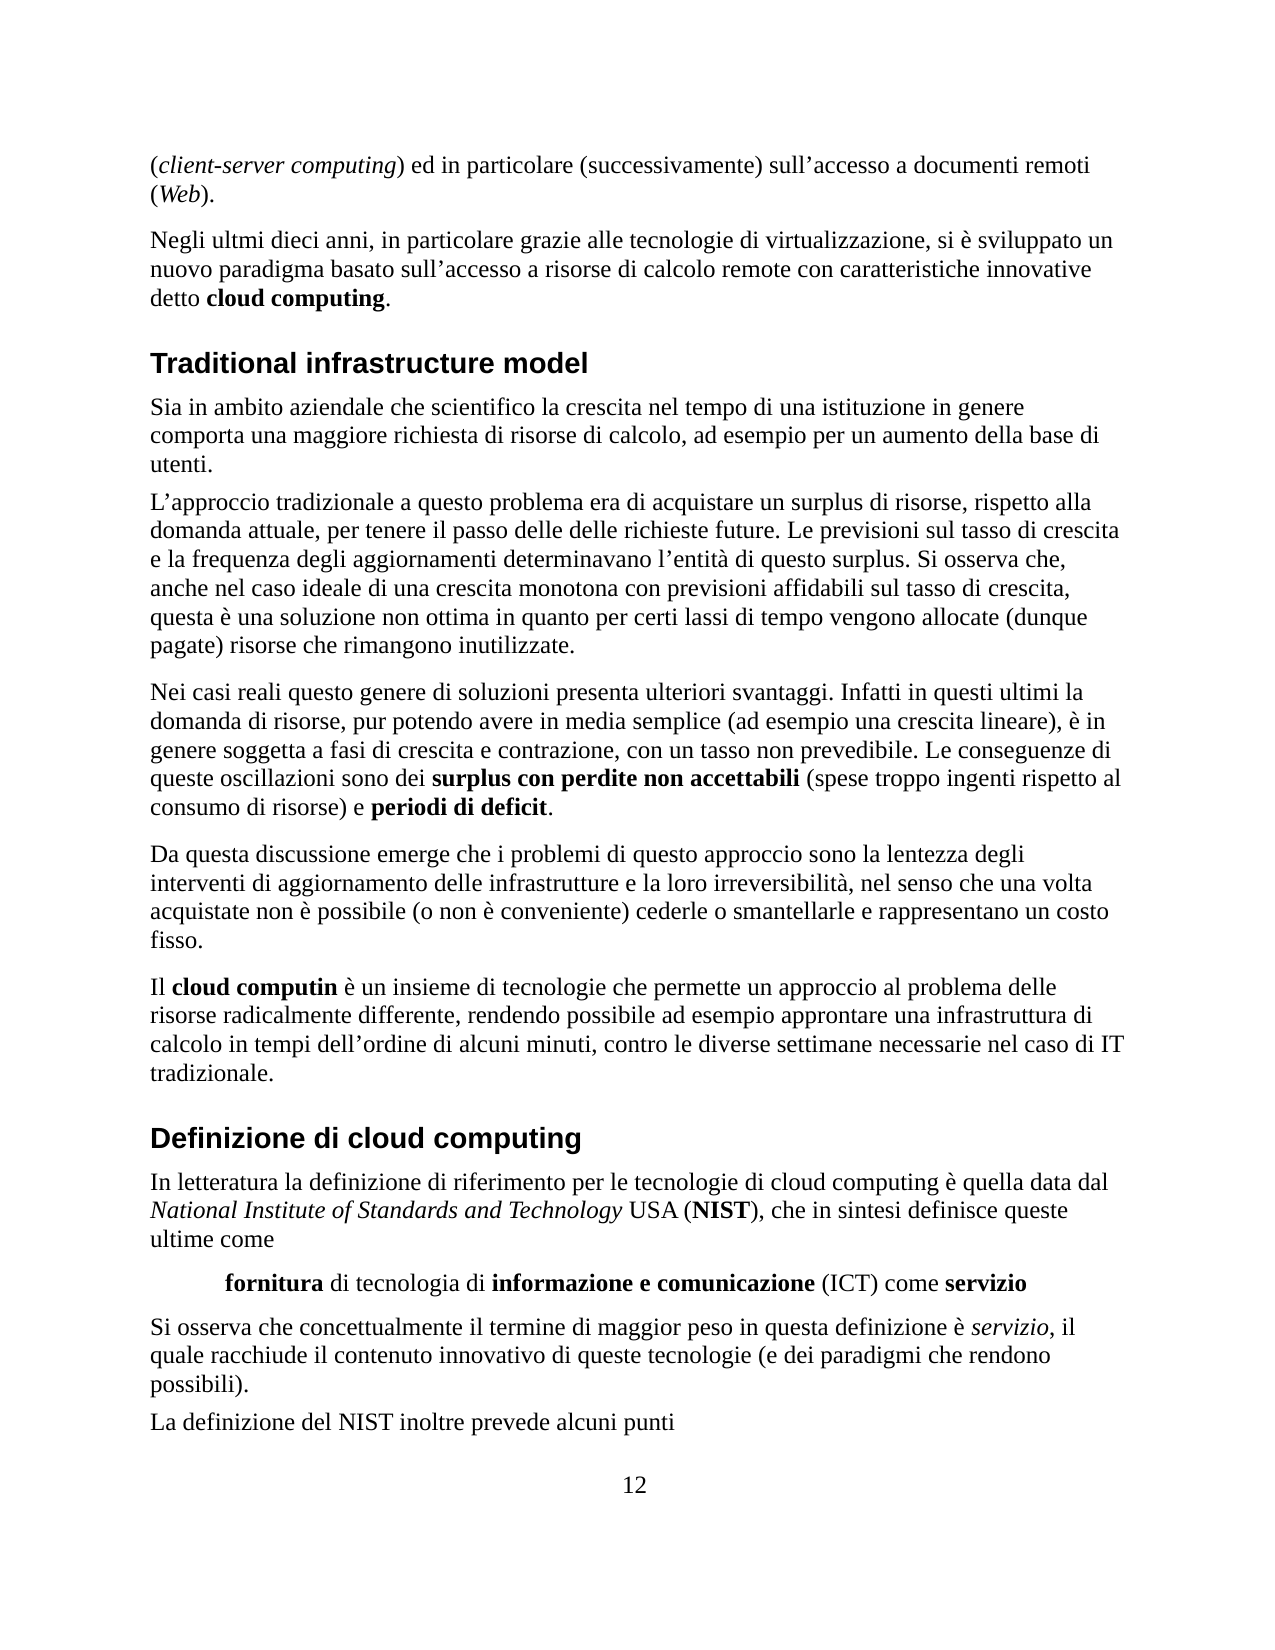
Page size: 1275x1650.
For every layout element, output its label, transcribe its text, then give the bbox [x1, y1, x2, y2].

text La definizione del NIST inoltre prevede alcuni punti [150, 1407, 1125, 1436]
text L’approccio tradizionale a questo problema era di acquistare un surplus di risorse, rispetto alla domanda attuale, per tenere il passo delle delle richieste future. Le previsioni sul tasso di crescita e la frequenza degli aggiornamenti determinavano l’entità di questo surplus. Si osserva che, anche nel caso ideale di una crescita monotona con previsioni affidabili sul tasso di crescita, questa è una soluzione non ottima in quanto per certi lassi di tempo vengono allocate (dunque pagate) risorse che rimangono inutilizzate. [150, 487, 1125, 659]
text In letteratura la definizione di riferimento per le tecnologie di cloud computing è quella data dal National Institute of Standards and Technology USA (NIST), che in sintesi definisce queste ultime come [150, 1167, 1125, 1253]
subtitle Definizione di cloud computing [150, 1121, 1125, 1154]
text fornitura di tecnologia di informazione e comunicazione (ICT) come servizio [225, 1268, 1125, 1297]
text Negli ultmi dieci anni, in particolare grazie alle tecnologie di virtualizzazione, si è sviluppato un nuovo paradigma basato sull’accesso a risorse di calcolo remote con caratteristiche innovative detto cloud computing. [150, 225, 1125, 312]
text Il cloud computin è un insieme di tecnologie che permette un approccio al problema delle risorse radicalmente differente, rendendo possibile ad esempio approntare una infrastruttura di calcolo in tempi dell’ordine di alcuni minuti, contro le diverse settimane necessarie nel caso di IT tradizionale. [150, 972, 1125, 1087]
text Da questa discussione emerge che i problemi di questo approccio sono la lentezza degli interventi di aggiornamento delle infrastrutture e la loro irreversibilità, nel senso che una volta acquistate non è possibile (o non è conveniente) cederle o smantellarle e rappresentano un costo fisso. [150, 839, 1125, 954]
text (client-server computing) ed in particolare (successivamente) sull’accesso a documenti remoti (Web). [150, 150, 1125, 207]
subtitle Traditional infrastructure model [150, 346, 1125, 379]
text Nei casi reali questo genere di soluzioni presenta ulteriori svantaggi. Infatti in questi ultimi la domanda di risorse, pur potendo avere in media semplice (ad esempio una crescita lineare), è in genere soggetta a fasi di crescita e contrazione, con un tasso non prevedibile. Le conseguenze di queste oscillazioni sono dei surplus con perdite non accettabili (spese troppo ingenti rispetto al consumo di risorse) e periodi di deficit. [150, 677, 1125, 821]
text Sia in ambito aziendale che scientifico la crescita nel tempo di una istituzione in genere comporta una maggiore richiesta di risorse di calcolo, ad esempio per un aumento della base di utenti. [150, 392, 1125, 478]
text Si osserva che concettualmente il termine di maggior peso in questa definizione è servizio, il quale racchiude il contenuto innovativo di queste tecnologie (e dei paradigmi che rendono possibili). [150, 1312, 1125, 1398]
